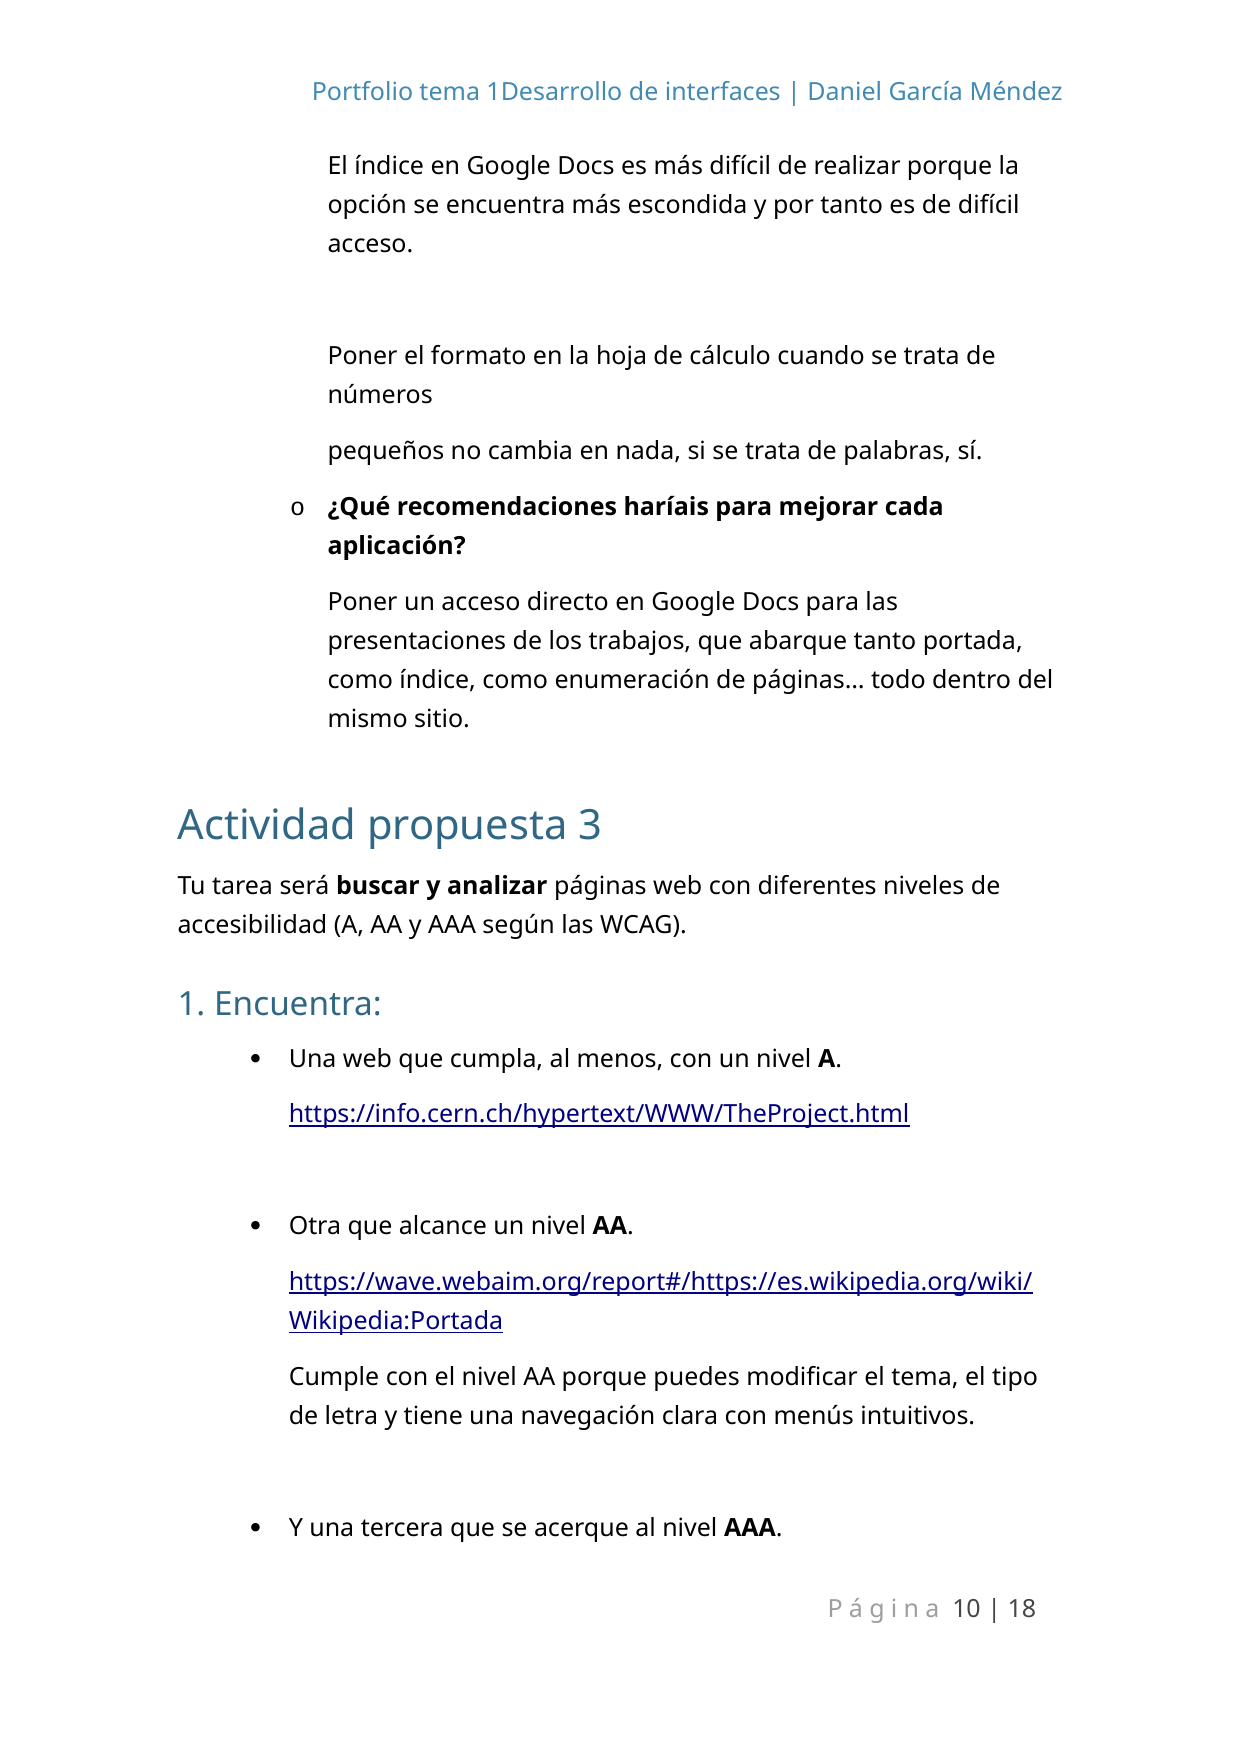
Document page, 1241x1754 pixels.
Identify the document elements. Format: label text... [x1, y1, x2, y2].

list ¿Qué recomendaciones haríais para mejorar cada aplicación? [290, 488, 1063, 562]
list Poner un acceso directo en Google Docs para las presentaciones de los trabajos, que abarque tanto portada, como índice, como enumeración de páginas… todo dentro del mismo sitio. [327, 584, 1063, 735]
list https://wave.webaim.org/report#/https://es.wikipedia.org/wiki/Wikipedia:Portada [288, 1263, 1063, 1337]
list Otra que alcance un nivel AA. [251, 1208, 1063, 1242]
list https://info.cern.ch/hypertext/WWW/TheProject.html [288, 1096, 1063, 1130]
list El índice en Google Docs es más difícil de realizar porque la opción se encuentra más escondida y por tanto es de difícil acceso. [327, 148, 1063, 260]
list Y una tercera que se acerque al nivel AAA. [251, 1509, 1063, 1543]
subtitle Actividad propuesta 3 [177, 794, 1063, 851]
text Tu tarea será buscar y analizar páginas web con diferentes niveles de accesibilidad (A, AA y AAA según las WCAG). [177, 868, 1063, 941]
list pequeños no cambia en nada, si se trata de palabras, sí. [327, 433, 1063, 467]
list Cumple con el nivel AA porque puedes modificar el tema, el tipo de letra y tiene una navegación clara con menús intuitivos. [288, 1358, 1063, 1432]
subtitle 1. Encuentra: [177, 980, 1063, 1025]
list Una web que cumpla, al menos, con un nivel A. [251, 1040, 1063, 1074]
list Poner el formato en la hoja de cálculo cuando se trata de números [327, 338, 1063, 411]
